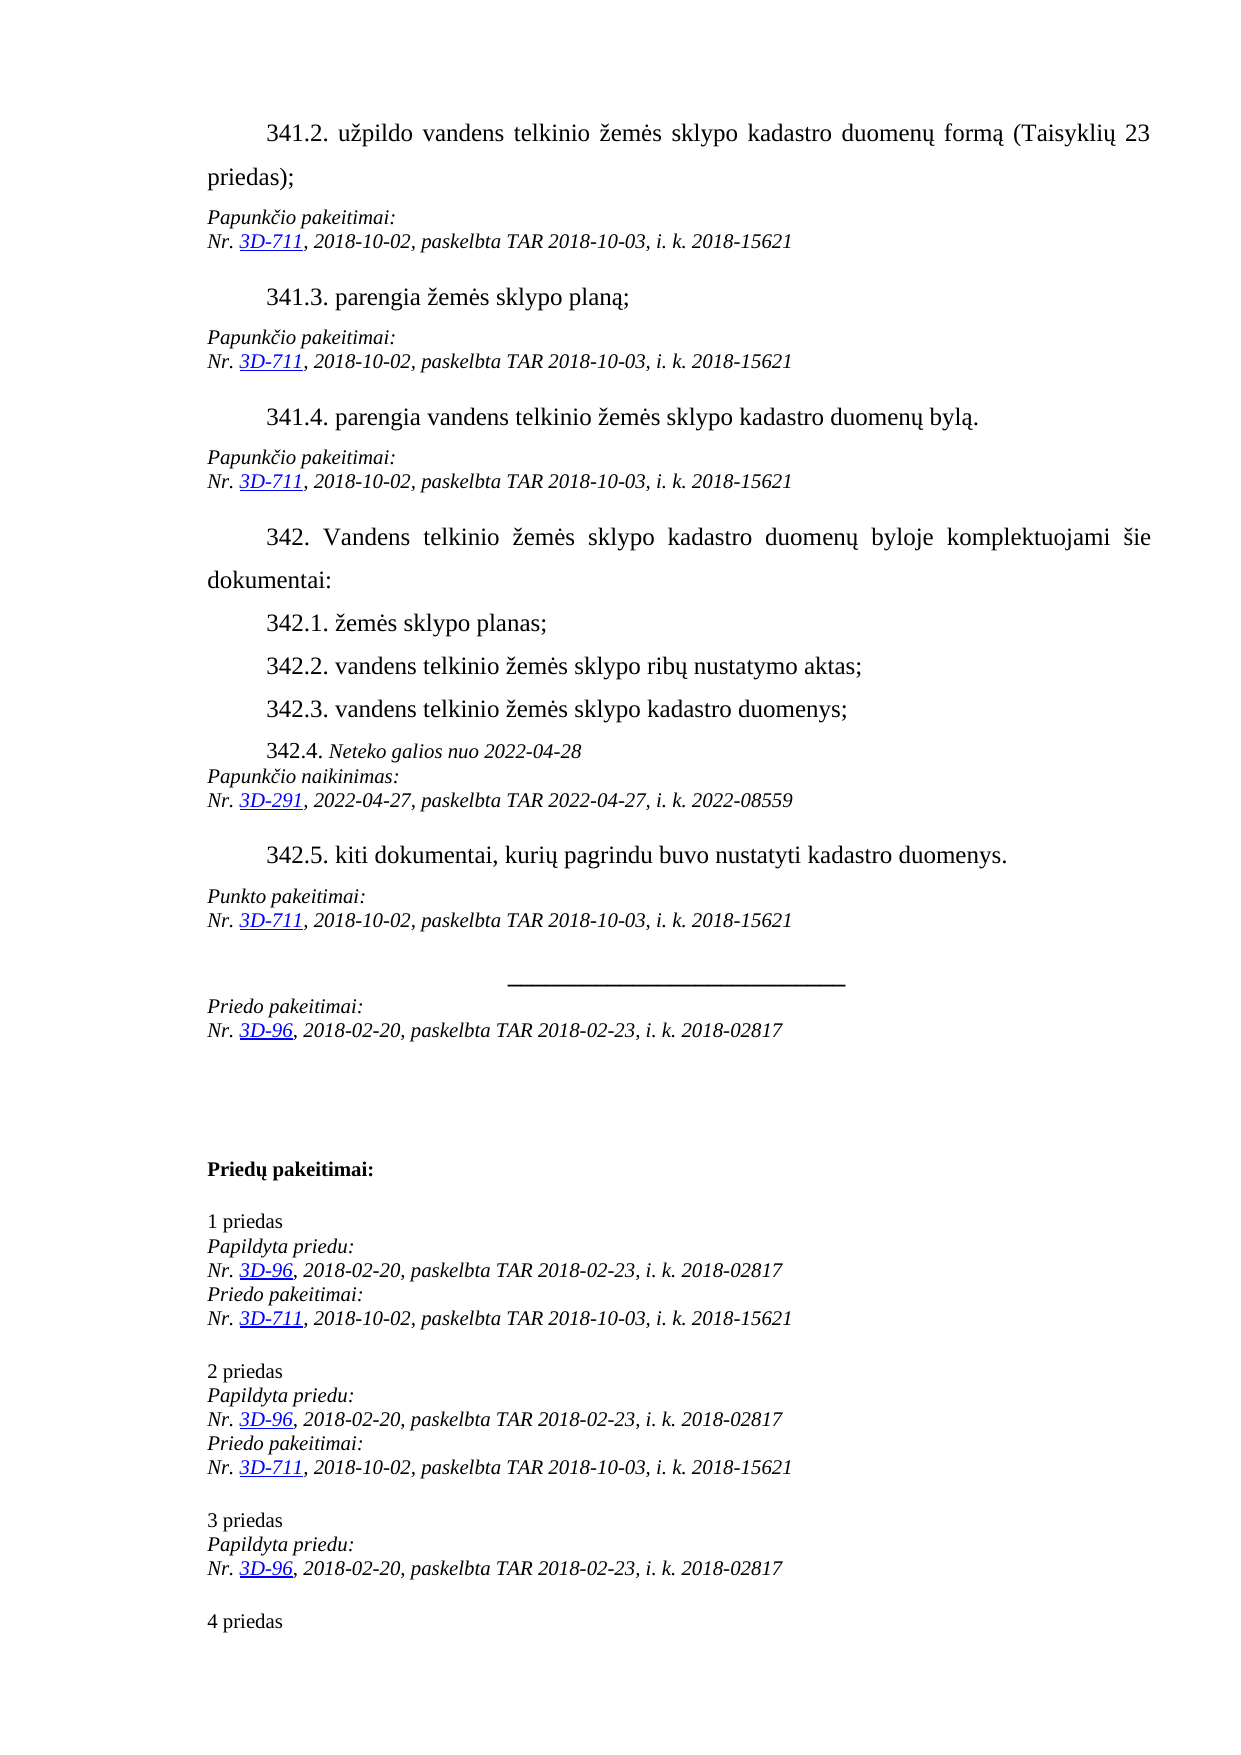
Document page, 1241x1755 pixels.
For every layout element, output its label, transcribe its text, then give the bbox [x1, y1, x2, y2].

text 342.4. Neteko galios nuo 2022-04-28 [207, 737, 1152, 764]
text Priedo pakeitimai: [207, 1282, 1152, 1306]
text 4 priedas [207, 1608, 1152, 1633]
text Priedų pakeitimai: [207, 1157, 1152, 1181]
text 342.1. žemės sklypo planas; [207, 608, 1152, 637]
text Nr. 3D-711, 2018-10-02, paskelbta TAR 2018-10-03, i. k. 2018-15621 [207, 349, 1152, 373]
text 341.4. parengia vandens telkinio žemės sklypo kadastro duomenų bylą. [207, 402, 1152, 430]
text Papunkčio pakeitimai: [207, 205, 1152, 229]
text Nr. 3D-291, 2022-04-27, paskelbta TAR 2022-04-27, i. k. 2022-08559 [207, 788, 1152, 812]
text Nr. 3D-711, 2018-10-02, paskelbta TAR 2018-10-03, i. k. 2018-15621 [207, 1455, 1152, 1479]
text Papildyta priedu: [207, 1532, 1152, 1556]
text Papildyta priedu: [207, 1233, 1152, 1258]
text Punkto pakeitimai: [207, 884, 1152, 908]
text Nr. 3D-711, 2018-10-02, paskelbta TAR 2018-10-03, i. k. 2018-15621 [207, 1306, 1152, 1330]
text Papunkčio pakeitimai: [207, 325, 1152, 349]
text 342.5. kiti dokumentai, kurių pagrindu buvo nustatyti kadastro duomenys. [207, 841, 1152, 869]
text 3 priedas [207, 1508, 1152, 1532]
text 2 priedas [207, 1358, 1152, 1383]
text Nr. 3D-96, 2018-02-20, paskelbta TAR 2018-02-23, i. k. 2018-02817 [207, 1258, 1152, 1282]
text Nr. 3D-711, 2018-10-02, paskelbta TAR 2018-10-03, i. k. 2018-15621 [207, 229, 1152, 253]
text 342.2. vandens telkinio žemės sklypo ribų nustatymo aktas; [207, 651, 1152, 680]
text 1 priedas [207, 1209, 1152, 1233]
text 341.3. parengia žemės sklypo planą; [207, 282, 1152, 310]
text Papunkčio pakeitimai: [207, 445, 1152, 469]
text ___________________________ [207, 961, 1152, 989]
text Nr. 3D-96, 2018-02-20, paskelbta TAR 2018-02-23, i. k. 2018-02817 [207, 1407, 1152, 1431]
text 342. Vandens telkinio žemės sklypo kadastro duomenų byloje komplektuojami šie dokumentai: [207, 522, 1152, 593]
text Nr. 3D-96, 2018-02-20, paskelbta TAR 2018-02-23, i. k. 2018-02817 [207, 1018, 1152, 1042]
text Papunkčio naikinimas: [207, 764, 1152, 788]
text Nr. 3D-711, 2018-10-02, paskelbta TAR 2018-10-03, i. k. 2018-15621 [207, 469, 1152, 493]
text Nr. 3D-96, 2018-02-20, paskelbta TAR 2018-02-23, i. k. 2018-02817 [207, 1556, 1152, 1580]
text Priedo pakeitimai: [207, 1431, 1152, 1455]
text Nr. 3D-711, 2018-10-02, paskelbta TAR 2018-10-03, i. k. 2018-15621 [207, 908, 1152, 932]
text Papildyta priedu: [207, 1383, 1152, 1407]
text Priedo pakeitimai: [207, 993, 1152, 1018]
text 342.3. vandens telkinio žemės sklypo kadastro duomenys; [207, 694, 1152, 723]
text 341.2. užpildo vandens telkinio žemės sklypo kadastro duomenų formą (Taisyklių 23 priedas); [207, 118, 1152, 190]
